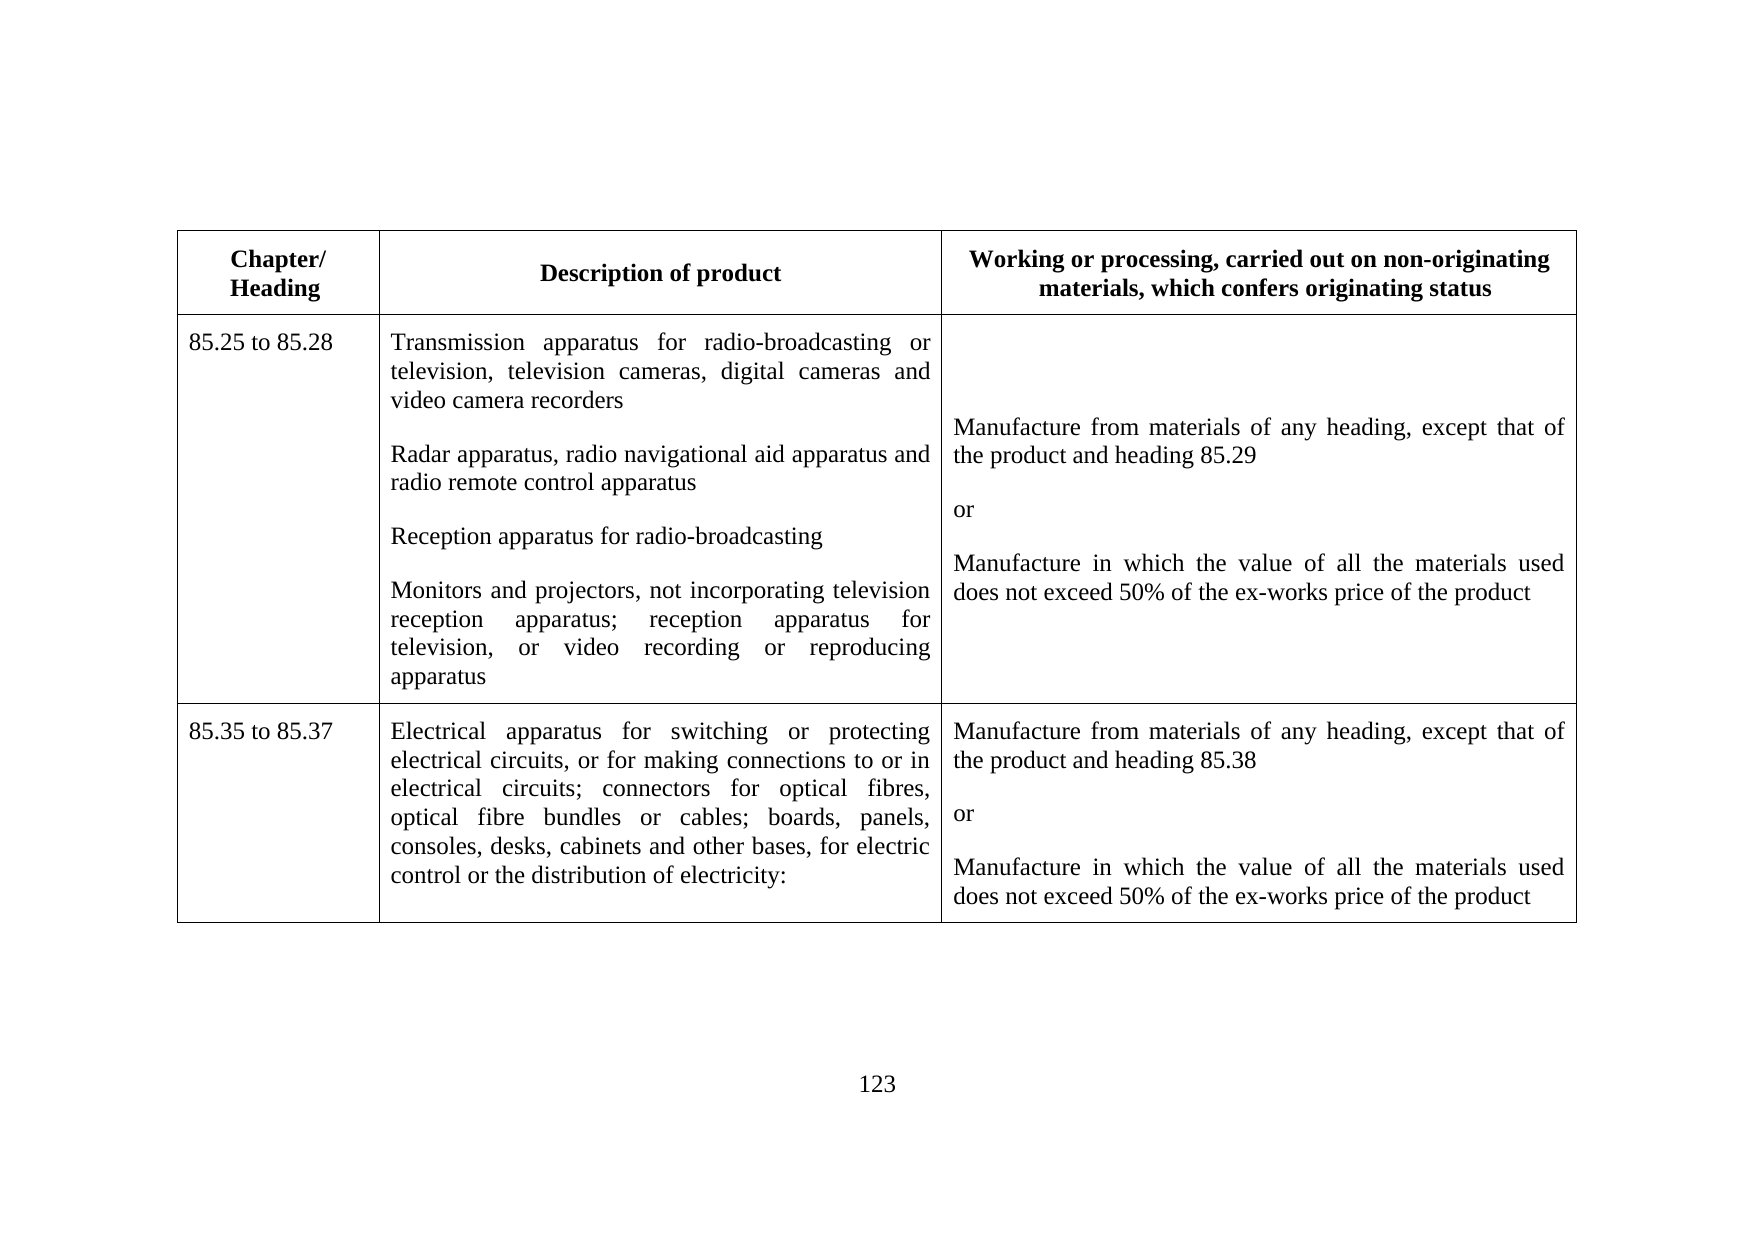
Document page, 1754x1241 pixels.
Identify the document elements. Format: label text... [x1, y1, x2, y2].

table_cell Manufacture from materials of any heading, except that of the product and heading 85.38 or Manufacture in which the value of all the materials used does not exceed 50% of the ex-works price of the product [942, 704, 1576, 922]
table_cell Manufacture from materials of any heading, except that of the product and heading 85.29 or Manufacture in which the value of all the materials used does not exceed 50% of the ex-works price of the product [942, 315, 1576, 702]
table_cell Electrical apparatus for switching or protecting electrical circuits, or for making connections to or in electrical circuits; connectors for optical fibres, optical fibre bundles or cables; boards, panels, consoles, desks, cabinets and other bases, for electric control or the distribution of electricity: [380, 704, 941, 922]
table_header Chapter/ Heading [178, 231, 379, 314]
table_header Working or processing, carried out on non-originating materials, which confers originating status [942, 231, 1576, 314]
table_cell 85.25 to 85.28 [178, 315, 379, 702]
table_cell Transmission apparatus for radio-broadcasting or television, television cameras, digital cameras and video camera recorders Radar apparatus, radio navigational aid apparatus and radio remote control apparatus Reception apparatus for radio-broadcasting Monitors and projectors, not incorporating television reception apparatus; reception apparatus for television, or video recording or reproducing apparatus [380, 315, 941, 702]
table_cell 85.35 to 85.37 [178, 704, 379, 922]
table_header Description of product [380, 231, 941, 314]
